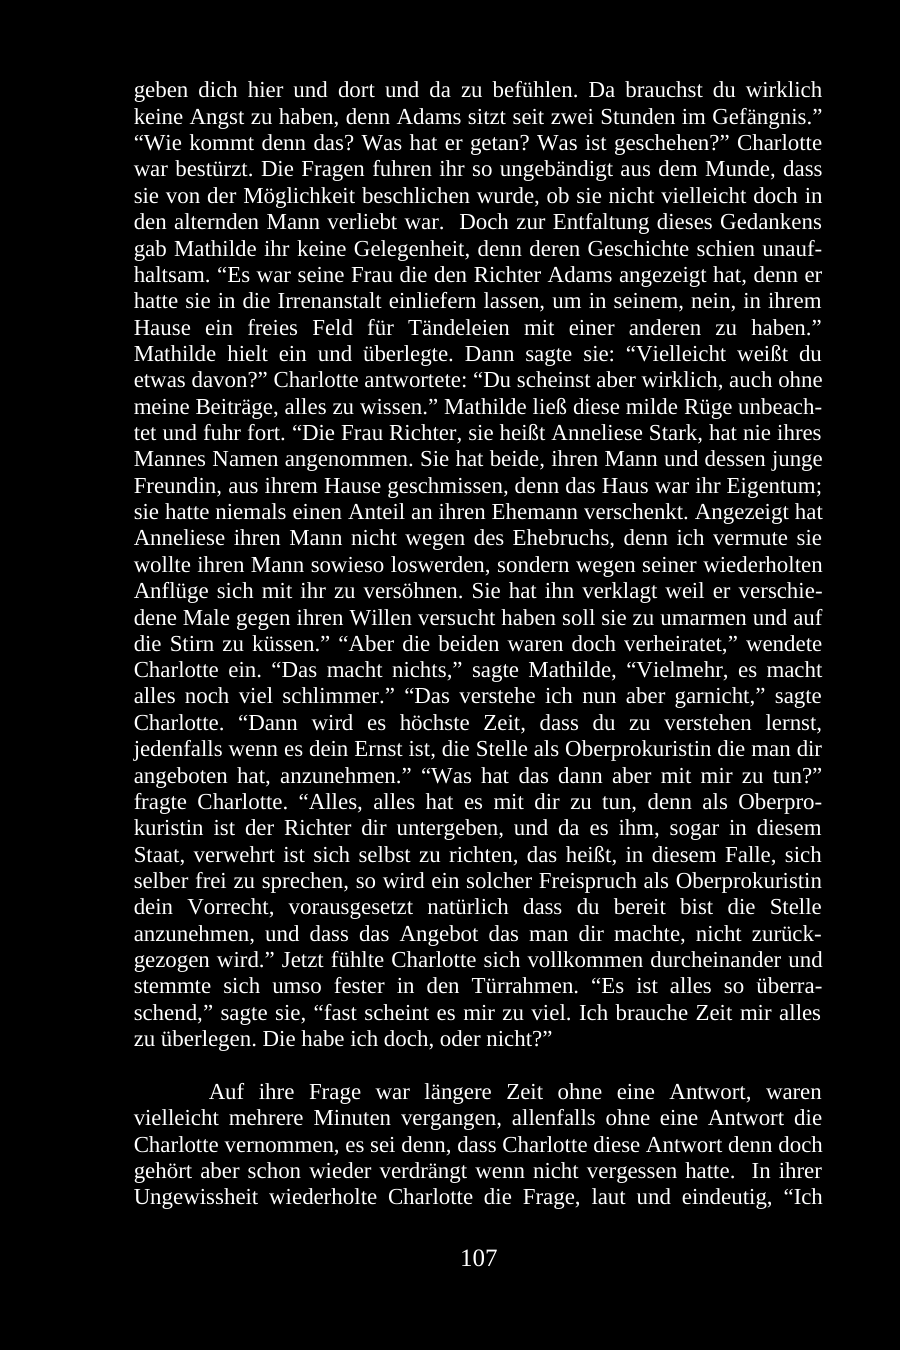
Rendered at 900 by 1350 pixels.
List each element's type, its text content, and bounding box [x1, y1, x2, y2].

text geben dich hier und dort und da zu befühlen. Da brauchst du wirklich keine Angst zu haben, denn Adams sitzt seit zwei Stunden im Gefängnis.” “Wie kommt denn das? Was hat er getan? Was ist geschehen?” Charlotte war bestürzt. Die Fragen fuhren ihr so ungebändigt aus dem Munde, dass sie von der Möglichkeit beschlichen wurde, ob sie nicht vielleicht doch in den alternden Mann verliebt war. Doch zur Entfaltung dieses Gedankens gab Mathilde ihr keine Gelegenheit, denn deren Geschichte schien unauf-haltsam. “Es war seine Frau die den Richter Adams angezeigt hat, denn er hatte sie in die Irrenanstalt einliefern lassen, um in seinem, nein, in ihrem Hause ein freies Feld für Tändeleien mit einer anderen zu haben.” Mathilde hielt ein und überlegte. Dann sagte sie: “Vielleicht weißt du etwas davon?” Charlotte antwortete: “Du scheinst aber wirklich, auch ohne meine Beiträge, alles zu wissen.” Mathilde ließ diese milde Rüge unbeach-tet und fuhr fort. “Die Frau Richter, sie heißt Anneliese Stark, hat nie ihres Mannes Namen angenommen. Sie hat beide, ihren Mann und dessen junge Freundin, aus ihrem Hause geschmissen, denn das Haus war ihr Eigentum; sie hatte niemals einen Anteil an ihren Ehemann verschenkt. Angezeigt hat Anneliese ihren Mann nicht wegen des Ehebruchs, denn ich vermute sie wollte ihren Mann sowieso loswerden, sondern wegen seiner wiederholten Anflüge sich mit ihr zu versöhnen. Sie hat ihn verklagt weil er verschie-dene Male gegen ihren Willen versucht haben soll sie zu umarmen und auf die Stirn zu küssen.” “Aber die beiden waren doch verheiratet,” wendete Charlotte ein. “Das macht nichts,” sagte Mathilde, “Vielmehr, es macht alles noch viel schlimmer.” “Das verstehe ich nun aber garnicht,” sagte Charlotte. “Dann wird es höchste Zeit, dass du zu verstehen lernst, jedenfalls wenn es dein Ernst ist, die Stelle als Oberprokuristin die man dir angeboten hat, anzunehmen.” “Was hat das dann aber mit mir zu tun?” fragte Charlotte. “Alles, alles hat es mit dir zu tun, denn als Oberpro-kuristin ist der Richter dir untergeben, und da es ihm, sogar in diesem Staat, verwehrt ist sich selbst zu richten, das heißt, in diesem Falle, sich selber frei zu sprechen, so wird ein solcher Freispruch als Oberprokuristin dein Vorrecht, vorausgesetzt natürlich dass du bereit bist die Stelle anzunehmen, und dass das Angebot das man dir machte, nicht zurück-gezogen wird.” Jetzt fühlte Charlotte sich vollkommen durcheinander und stemmte sich umso fester in den Türrahmen. “Es ist alles so überra-schend,” sagte sie, “fast scheint es mir zu viel. Ich brauche Zeit mir alles zu überlegen. Die habe ich doch, oder nicht?” [133, 76, 823, 1052]
text Auf ihre Frage war längere Zeit ohne eine Antwort, waren vielleicht mehrere Minuten vergangen, allenfalls ohne eine Antwort die Charlotte vernommen, es sei denn, dass Charlotte diese Antwort denn doch gehört aber schon wieder verdrängt wenn nicht vergessen hatte. In ihrer Ungewissheit wiederholte Charlotte die Frage, laut und eindeutig, “Ich [133, 1078, 823, 1210]
